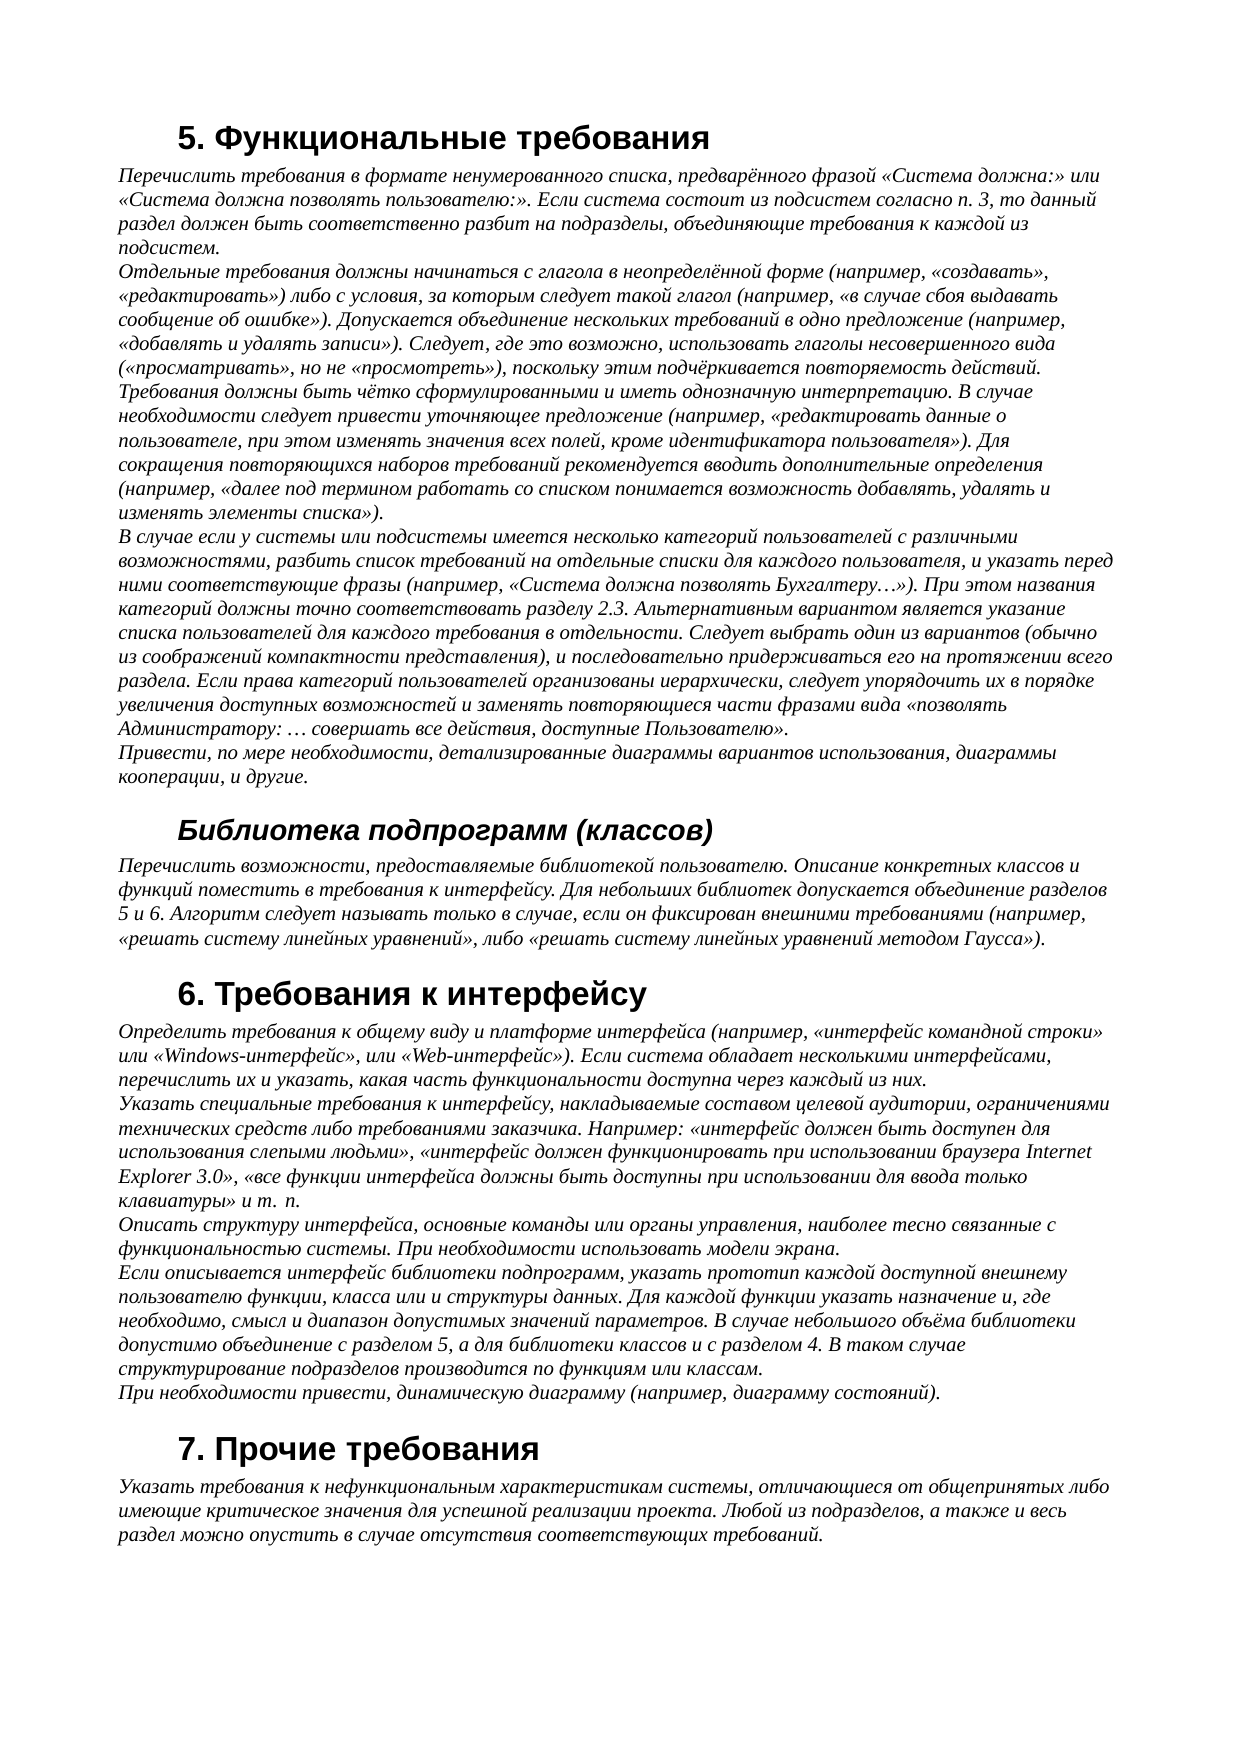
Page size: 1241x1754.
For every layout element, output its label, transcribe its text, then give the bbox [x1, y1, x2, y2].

text Привести, по мере необходимости, детализированные диаграммы вариантов использования, диаграммы кооперации, и другие. [118, 740, 1122, 788]
text Если описывается интерфейс библиотеки подпрограмм, указать прототип каждой доступной внешнему пользователю функции, класса или и структуры данных. Для каждой функции указать назначение и, где необходимо, смысл и диапазон допустимых значений параметров. В случае небольшого объёма библиотеки допустимо объединение с разделом 5, а для библиотеки классов и с разделом 4. В таком случае структурирование подразделов производится по функциям или классам. [118, 1260, 1122, 1380]
text Определить требования к общему виду и платформе интерфейса (например, «интерфейс командной строки» или «Windows-интерфейс», или «Web-интерфейс»). Если система обладает несколькими интерфейсами, перечислить их и указать, какая часть функциональности доступна через каждый из них. [118, 1019, 1122, 1091]
text В случае если у системы или подсистемы имеется несколько категорий пользователей с различными возможностями, разбить список требований на отдельные списки для каждого пользователя, и указать перед ними соответствующие фразы (например, «Система должна позволять Бухгалтеру…»). При этом названия категорий должны точно соответствовать разделу 2.3. Альтернативным вариантом является указание списка пользователей для каждого требования в отдельности. Следует выбрать один из вариантов (обычно из соображений компактности представления), и последовательно придерживаться его на протяжении всего раздела. Если права категорий пользователей организованы иерархически, следует упорядочить их в порядке увеличения доступных возможностей и заменять повторяющиеся части фразами вида «позволять Администратору: … совершать все действия, доступные Пользователю». [118, 524, 1122, 740]
subtitle 5. Функциональные требования [177, 118, 1122, 157]
text Перечислить возможности, предоставляемые библиотекой пользователю. Описание конкретных классов и функций поместить в требования к интерфейсу. Для небольших библиотек допускается объединение разделов 5 и 6. Алгоритм следует называть только в случае, если он фиксирован внешними требованиями (например, «решать систему линейных уравнений», либо «решать систему линейных уравнений методом Гаусса»). [118, 853, 1122, 949]
text Перечислить требования в формате ненумерованного списка, предварённого фразой «Система должна:» или «Система должна позволять пользователю:». Если система состоит из подсистем согласно п. 3, то данный раздел должен быть соответственно разбит на подразделы, объединяющие требования к каждой из подсистем. [118, 163, 1122, 259]
text При необходимости привести, динамическую диаграмму (например, диаграмму состояний). [118, 1380, 1122, 1404]
text Описать структуру интерфейса, основные команды или органы управления, наиболее тесно связанные с функциональностью системы. При необходимости использовать модели экрана. [118, 1212, 1122, 1260]
text Указать требования к нефункциональным характеристикам системы, отличающиеся от общепринятых либо имеющие критическое значения для успешной реализации проекта. Любой из подразделов, а также и весь раздел можно опустить в случае отсутствия соответствующих требований. [118, 1474, 1122, 1546]
subtitle 7. Прочие требования [177, 1429, 1122, 1468]
text Требования должны быть чётко сформулированными и иметь однозначную интерпретацию. В случае необходимости следует привести уточняющее предложение (например, «редактировать данные о пользователе, при этом изменять значения всех полей, кроме идентификатора пользователя»). Для сокращения повторяющихся наборов требований рекомендуется вводить дополнительные определения (например, «далее под термином работать со списком понимается возможность добавлять, удалять и изменять элементы списка»). [118, 379, 1122, 524]
subtitle Библиотека подпрограмм (классов) [177, 813, 1122, 847]
subtitle 6. Требования к интерфейсу [177, 974, 1122, 1013]
text Указать специальные требования к интерфейсу, накладываемые составом целевой аудитории, ограничениями технических средств либо требованиями заказчика. Например: «интерфейс должен быть доступен для использования слепыми людьми», «интерфейс должен функционировать при использовании браузера Internet Explorer 3.0», «все функции интерфейса должны быть доступны при использовании для ввода только клавиатуры» и т. п. [118, 1091, 1122, 1212]
text Отдельные требования должны начинаться с глагола в неопределённой форме (например, «создавать», «редактировать») либо с условия, за которым следует такой глагол (например, «в случае сбоя выдавать сообщение об ошибке»). Допускается объединение нескольких требований в одно предложение (например, «добавлять и удалять записи»). Следует, где это возможно, использовать глаголы несовершенного вида («просматривать», но не «просмотреть»), поскольку этим подчёркивается повторяемость действий. [118, 259, 1122, 379]
